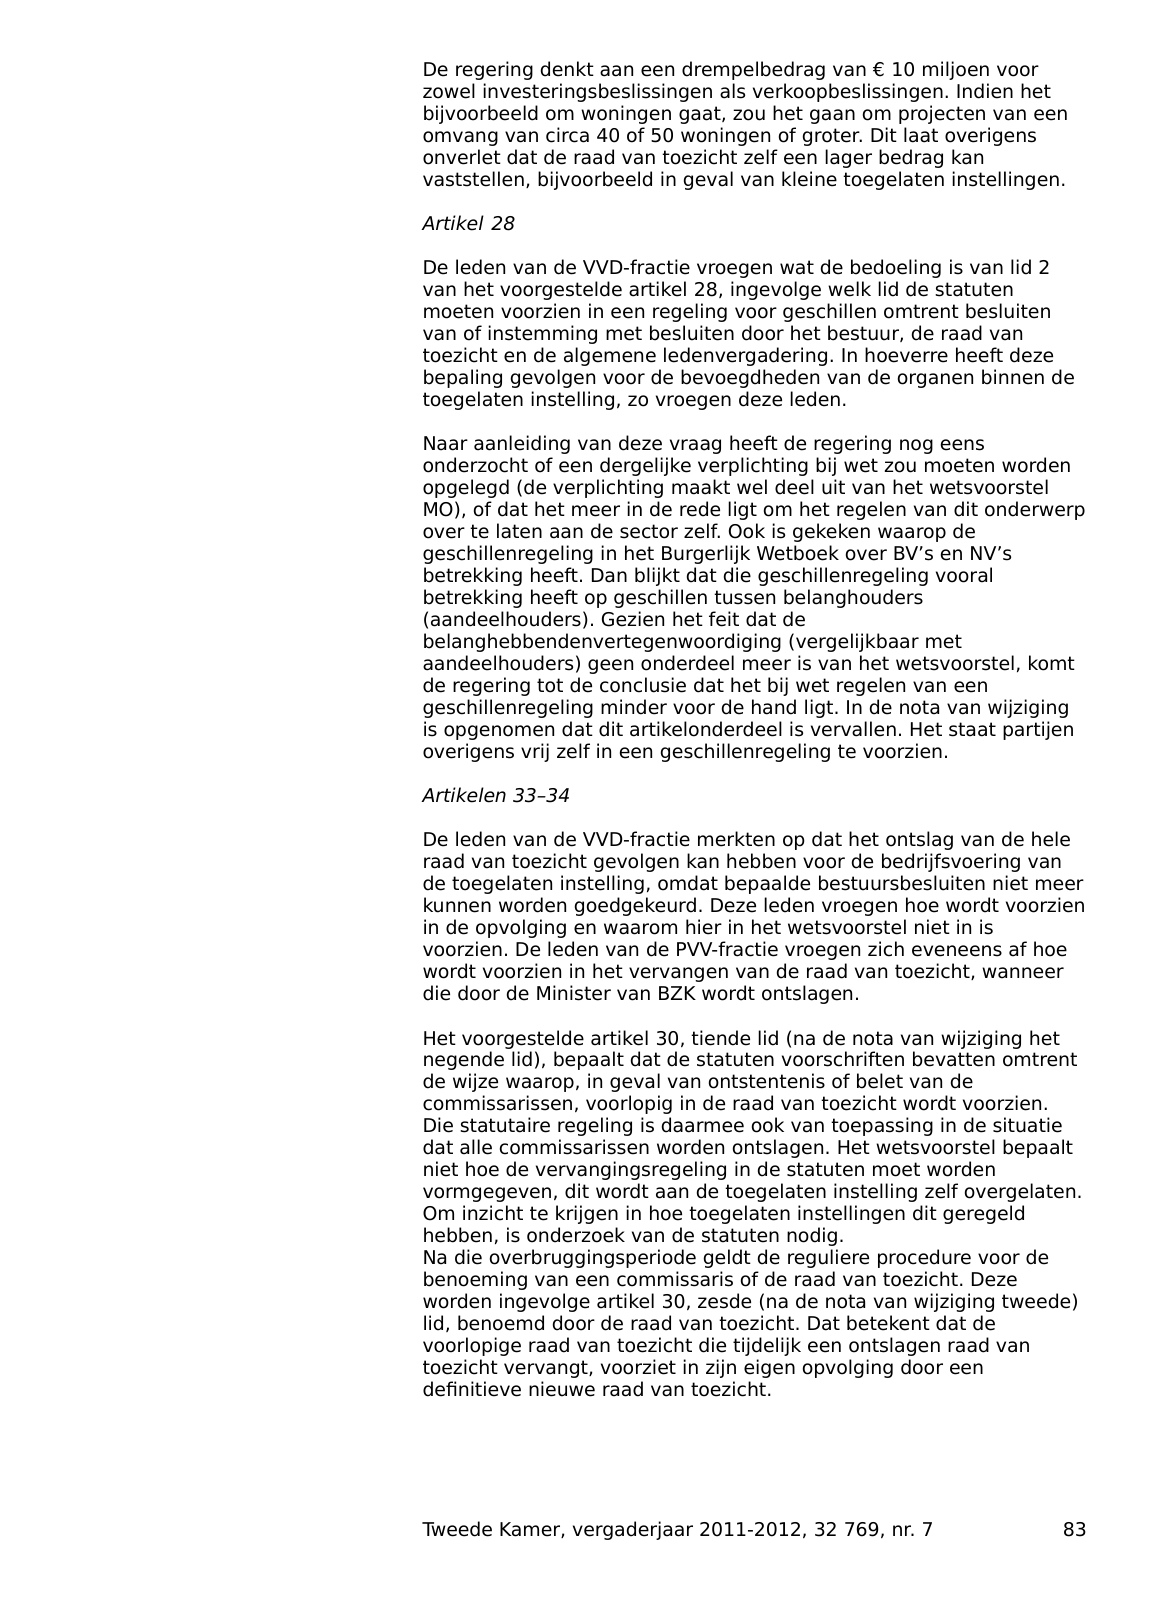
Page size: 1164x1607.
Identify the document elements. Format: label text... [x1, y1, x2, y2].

text Die statutaire regeling is daarmee ook van toepassing in de situatie dat alle commissarissen worden ontslagen. Het wetsvoorstel bepaalt niet hoe de vervangingsregeling in de statuten moet worden vormgegeven, dit wordt aan de toegelaten instelling zelf overgelaten. Om inzicht te krijgen in hoe toegelaten instellingen dit geregeld hebben, is onderzoek van de statuten nodig. [422, 1115, 1087, 1247]
text Naar aanleiding van deze vraag heeft de regering nog eens onderzocht of een dergelijke verplichting bij wet zou moeten worden opgelegd (de verplichting maakt wel deel uit van het wetsvoorstel MO), of dat het meer in de rede ligt om het regelen van dit onderwerp over te laten aan de sector zelf. Ook is gekeken waarop de geschillenregeling in het Burgerlijk Wetboek over BV’s en NV’s betrekking heeft. Dan blijkt dat die geschillenregeling vooral betrekking heeft op geschillen tussen belanghouders (aandeelhouders). Gezien het feit dat de belanghebbendenvertegenwoordiging (vergelijkbaar met aandeelhouders) geen onderdeel meer is van het wetsvoorstel, komt de regering tot de conclusie dat het bij wet regelen van een geschillenregeling minder voor de hand ligt. In de nota van wijziging is opgenomen dat dit artikelonderdeel is vervallen. Het staat partijen overigens vrij zelf in een geschillenregeling te voorzien. [422, 433, 1087, 763]
text De regering denkt aan een drempelbedrag van € 10 miljoen voor zowel investeringsbeslissingen als verkoopbeslissingen. Indien het bijvoorbeeld om woningen gaat, zou het gaan om projecten van een omvang van circa 40 of 50 woningen of groter. Dit laat overigens onverlet dat de raad van toezicht zelf een lager bedrag kan vaststellen, bijvoorbeeld in geval van kleine toegelaten instellingen. [422, 59, 1087, 191]
subtitle Artikel 28 [422, 213, 1087, 235]
text De leden van de VVD-fractie merkten op dat het ontslag van de hele raad van toezicht gevolgen kan hebben voor de bedrijfsvoering van de toegelaten instelling, omdat bepaalde bestuursbesluiten niet meer kunnen worden goedgekeurd. Deze leden vroegen hoe wordt voorzien in de opvolging en waarom hier in het wetsvoorstel niet in is voorzien. De leden van de PVV-fractie vroegen zich eveneens af hoe wordt voorzien in het vervangen van de raad van toezicht, wanneer die door de Minister van BZK wordt ontslagen. [422, 829, 1087, 1005]
text Na die overbruggingsperiode geldt de reguliere procedure voor de benoeming van een commissaris of de raad van toezicht. Deze worden ingevolge artikel 30, zesde (na de nota van wijziging tweede) lid, benoemd door de raad van toezicht. Dat betekent dat de voorlopige raad van toezicht die tijdelijk een ontslagen raad van toezicht vervangt, voorziet in zijn eigen opvolging door een definitieve nieuwe raad van toezicht. [422, 1247, 1087, 1401]
subtitle Artikelen 33–34 [422, 785, 1087, 807]
text Het voorgestelde artikel 30, tiende lid (na de nota van wijziging het negende lid), bepaalt dat de statuten voorschriften bevatten omtrent de wijze waarop, in geval van ontstentenis of belet van de commissarissen, voorlopig in de raad van toezicht wordt voorzien. [422, 1027, 1087, 1115]
text De leden van de VVD-fractie vroegen wat de bedoeling is van lid 2 van het voorgestelde artikel 28, ingevolge welk lid de statuten moeten voorzien in een regeling voor geschillen omtrent besluiten van of instemming met besluiten door het bestuur, de raad van toezicht en de algemene ledenvergadering. In hoeverre heeft deze bepaling gevolgen voor de bevoegdheden van de organen binnen de toegelaten instelling, zo vroegen deze leden. [422, 257, 1087, 411]
